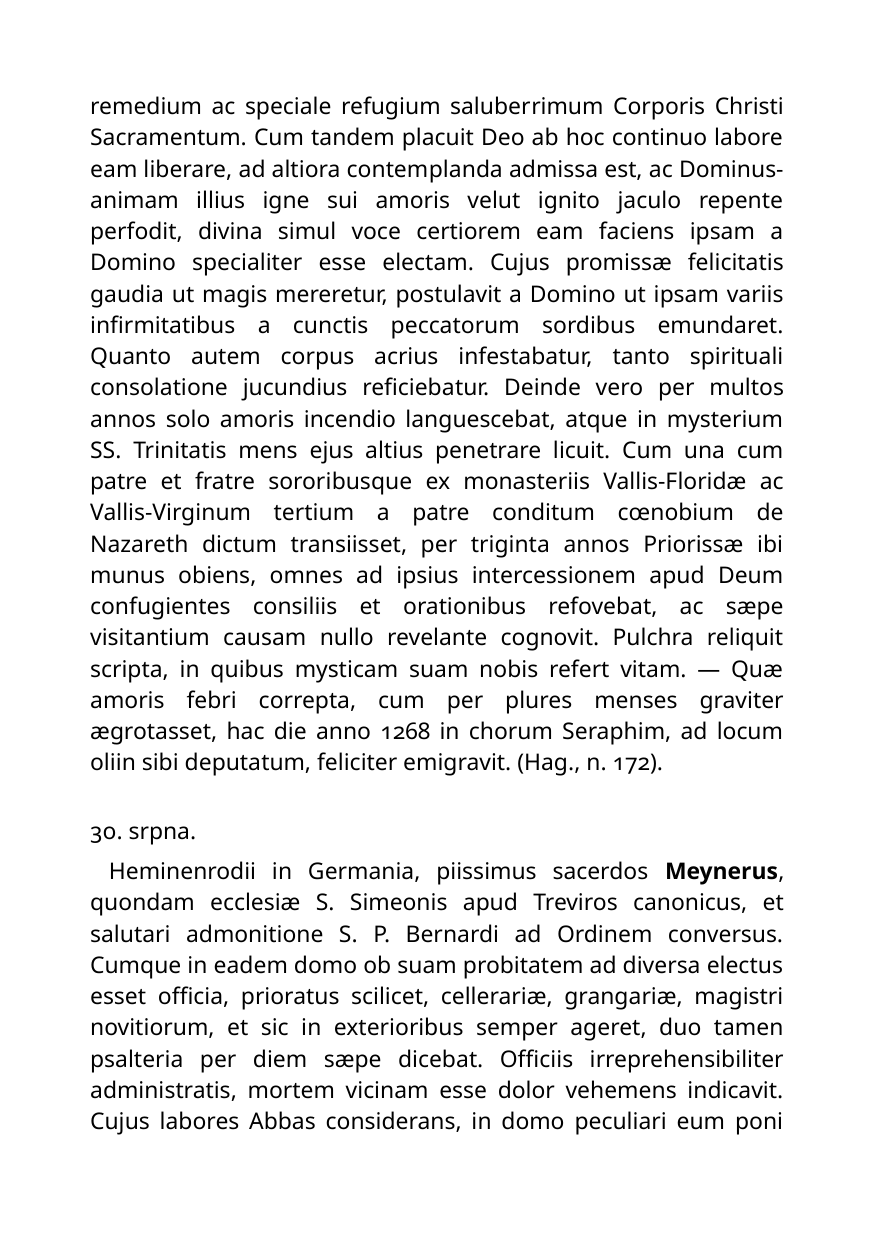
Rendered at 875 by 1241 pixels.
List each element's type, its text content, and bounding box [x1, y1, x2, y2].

text Heminenrodii in Germania, piissimus sacerdos Meynerus, quondam ecclesiæ S. Simeonis apud Treviros canonicus, et salutari admonitione S. P. Bernardi ad Ordinem conversus. Cumque in eadem domo ob suam probitatem ad diversa electus esset officia, prioratus scilicet, cellerariæ, grangariæ, magistri novitiorum, et sic in exterioribus semper ageret, duo tamen psalteria per diem sæpe dicebat. Officiis irreprehensibiliter administratis, mortem vicinam esse dolor vehemens indicavit. Cujus labores Abbas considerans, in domo peculiari eum poni [90, 855, 784, 1136]
text remedium ac speciale refugium saluber­rimum Corporis Christi Sacramentum. Cum tandem placuit Deo ab hoc continuo labore eam liberare, ad altiora contem­planda admissa est, ac Dominus- animam illius igne sui amoris velut ignito jaculo repente perfodit, divina simul voce certiorem eam faciens ipsam a Domino specialiter esse electam. Cujus promissæ felicitatis gaudia ut magis mereretur, postulavit a Domino ut ipsam variis infirmitatibus a cunctis peccatorum sordibus emundaret. Quanto autem corpus acrius infestabatur, tanto spirituali consolatione jucundius reficieba­tur. Deinde vero per multos annos solo amoris incendio languescebat, atque in mysterium SS. Trinitatis mens ejus altius penetrare licuit. Cum una cum patre et fratre sorori­busque ex monasteriis Vallis-Floridæ ac Vallis-Virginum tertium a patre conditum cœnobium de Nazareth dictum transiisset, per triginta annos Priorissæ ibi munus obiens, omnes ad ipsius intercessionem apud Deum confugientes consiliis et orationibus refovebat, ac sæpe visitantium causam nullo revelante cognovit. Pulchra reliquit scripta, in quibus mysticam suam nobis refert vitam. — Quæ amoris febri correpta, cum per plures menses graviter ægrotasset, hac die anno 1268 in chorum Seraphim, ad locum oliin sibi deputa­tum, feliciter emigravit. (Hag., n. 172). [90, 90, 784, 777]
text 3o. srpna. [90, 815, 784, 846]
